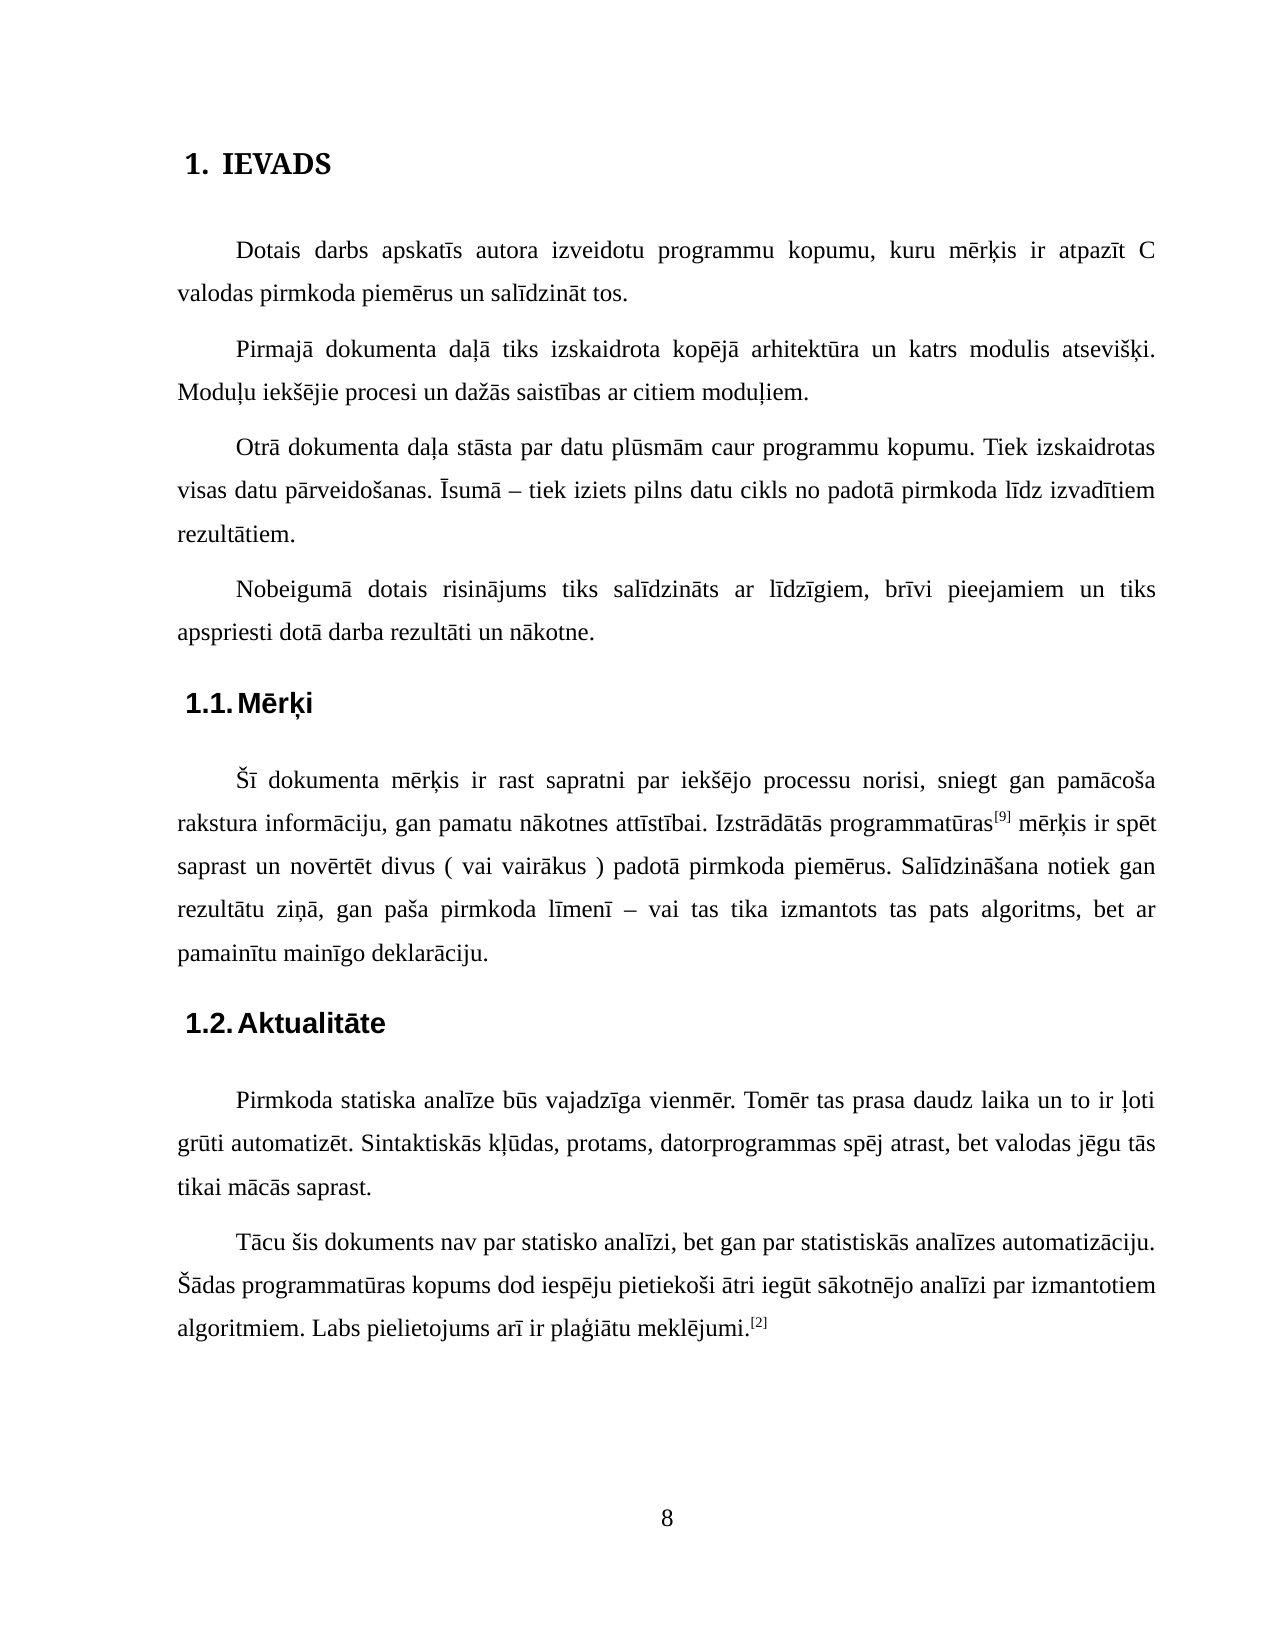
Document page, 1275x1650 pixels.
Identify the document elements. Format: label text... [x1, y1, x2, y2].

text Šī dokumenta mērķis ir rast sapratni par iekšējo processu norisi, sniegt gan pamācoša rakstura informāciju, gan pamatu nākotnes attīstībai. Izstrādātās programmatūras[9] mērķis ir spēt saprast un novērtēt divus ( vai vairākus ) padotā pirmkoda piemērus. Salīdzināšana notiek gan rezultātu ziņā, gan paša pirmkoda līmenī – vai tas tika izmantots tas pats algoritms, bet ar pamainītu mainīgo deklarāciju. [177, 765, 1157, 966]
text Otrā dokumenta daļa stāsta par datu plūsmām caur programmu kopumu. Tiek izskaidrotas visas datu pārveidošanas. Īsumā – tiek iziets pilns datu cikls no padotā pirmkoda līdz izvadītiem rezultātiem. [177, 432, 1157, 547]
text Dotais darbs apskatīs autora izveidotu programmu kopumu, kuru mērķis ir atpazīt C valodas pirmkoda piemērus un salīdzināt tos. [177, 235, 1157, 307]
subtitle Mērķi [177, 686, 1157, 719]
text Nobeigumā dotais risinājums tiks salīdzināts ar līdzīgiem, brīvi pieejamiem un tiks apspriesti dotā darba rezultāti un nākotne. [177, 574, 1157, 646]
text Pirmajā dokumenta daļā tiks izskaidrota kopējā arhitektūra un katrs modulis atsevišķi. Moduļu iekšējie procesi un dažās saistības ar citiem moduļiem. [177, 334, 1157, 406]
subtitle Ievads [177, 143, 1157, 183]
subtitle Aktualitāte [177, 1006, 1157, 1039]
text Pirmkoda statiska analīze būs vajadzīga vienmēr. Tomēr tas prasa daudz laika un to ir ļoti grūti automatizēt. Sintaktiskās kļūdas, protams, datorprogrammas spēj atrast, bet valodas jēgu tās tikai mācās saprast. [177, 1085, 1157, 1200]
text Tācu šis dokuments nav par statisko analīzi, bet gan par statistiskās analīzes automatizāciju. Šādas programmatūras kopums dod iespēju pietiekoši ātri iegūt sākotnējo analīzi par izmantotiem algoritmiem. Labs pielietojums arī ir plaģiātu meklējumi.[2] [177, 1227, 1157, 1342]
